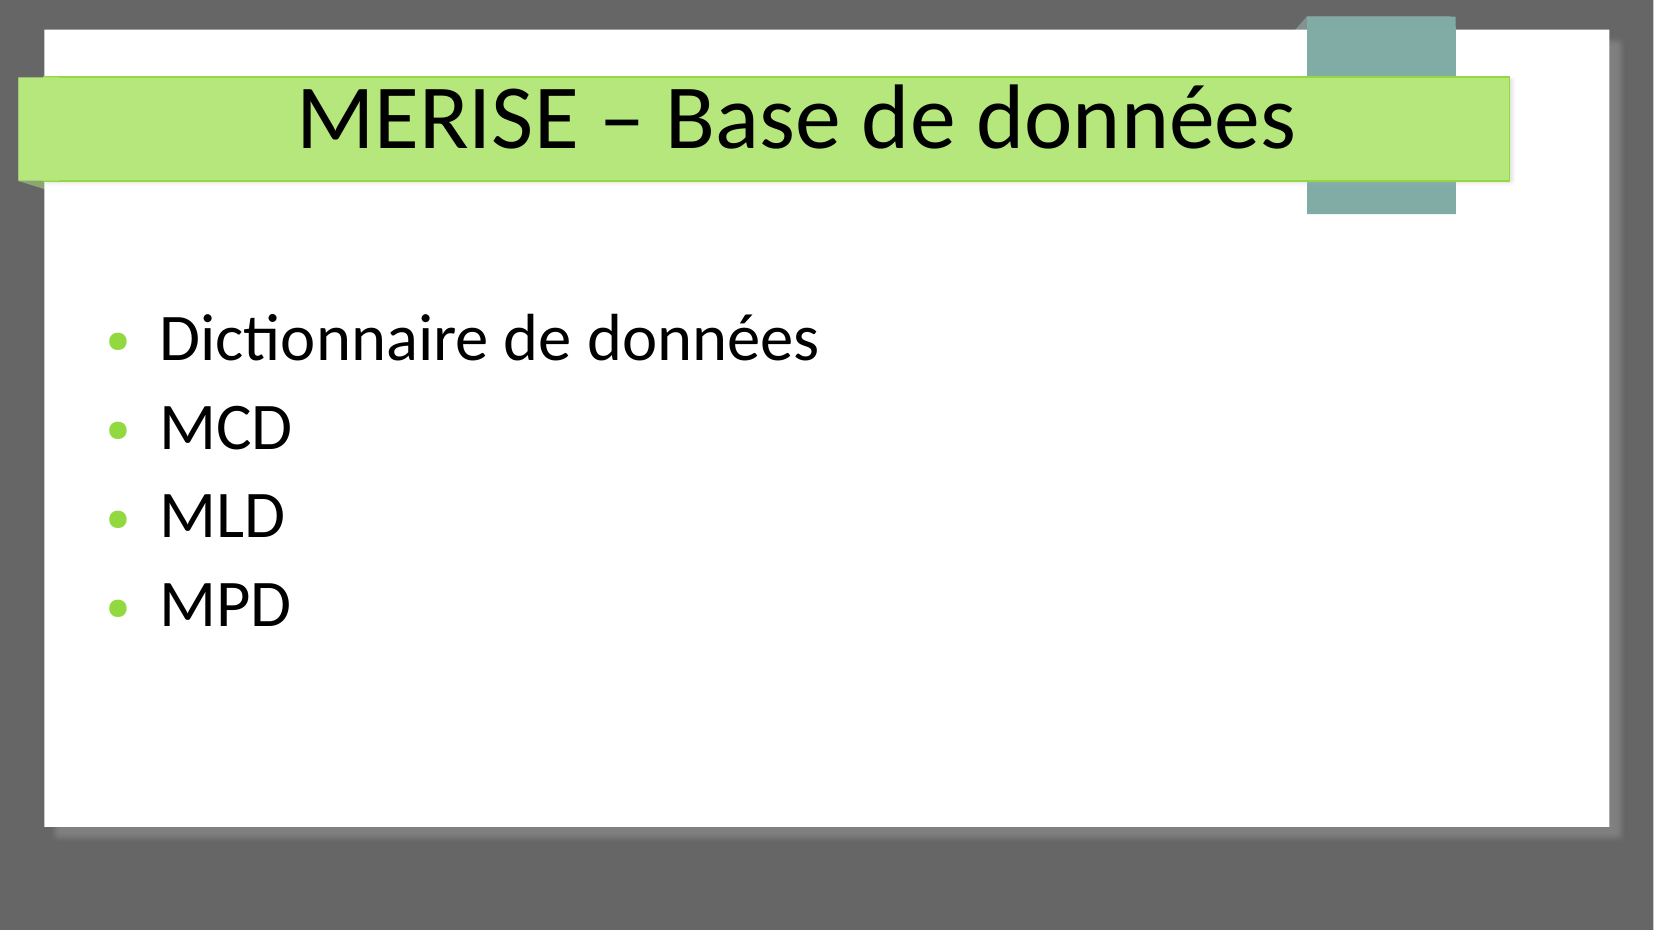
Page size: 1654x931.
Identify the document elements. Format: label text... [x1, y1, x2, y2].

list Dictionnaire de données MCD MLD MPD [88, 221, 1565, 813]
title MERISE – Base de données [88, 73, 1506, 178]
